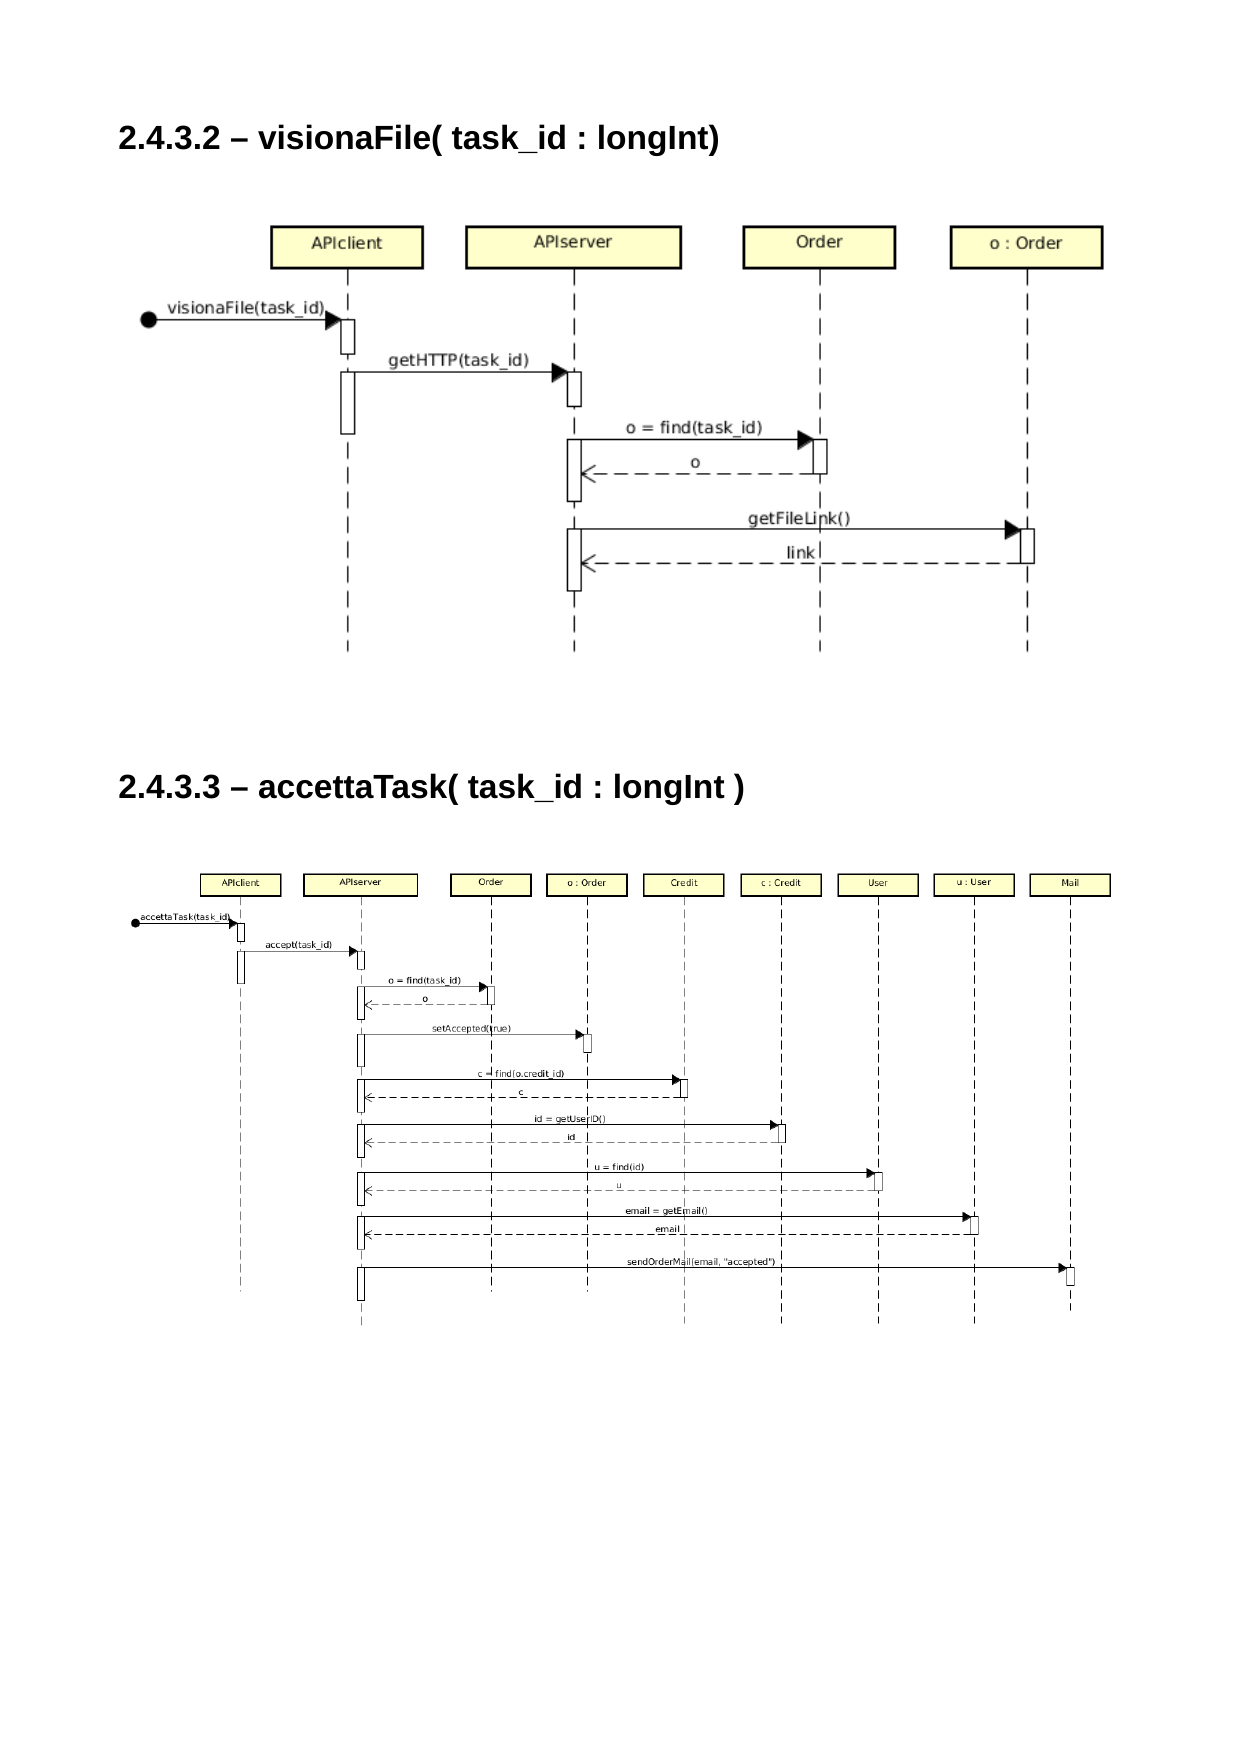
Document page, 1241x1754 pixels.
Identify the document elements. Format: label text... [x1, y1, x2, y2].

picture [118, 865, 1123, 1336]
picture [118, 216, 1123, 695]
subtitle 2.4.3.3 – accettaTask( task_id : longInt ) [118, 767, 1122, 806]
subtitle 2.4.3.2 – visionaFile( task_id : longInt) [118, 118, 1122, 157]
